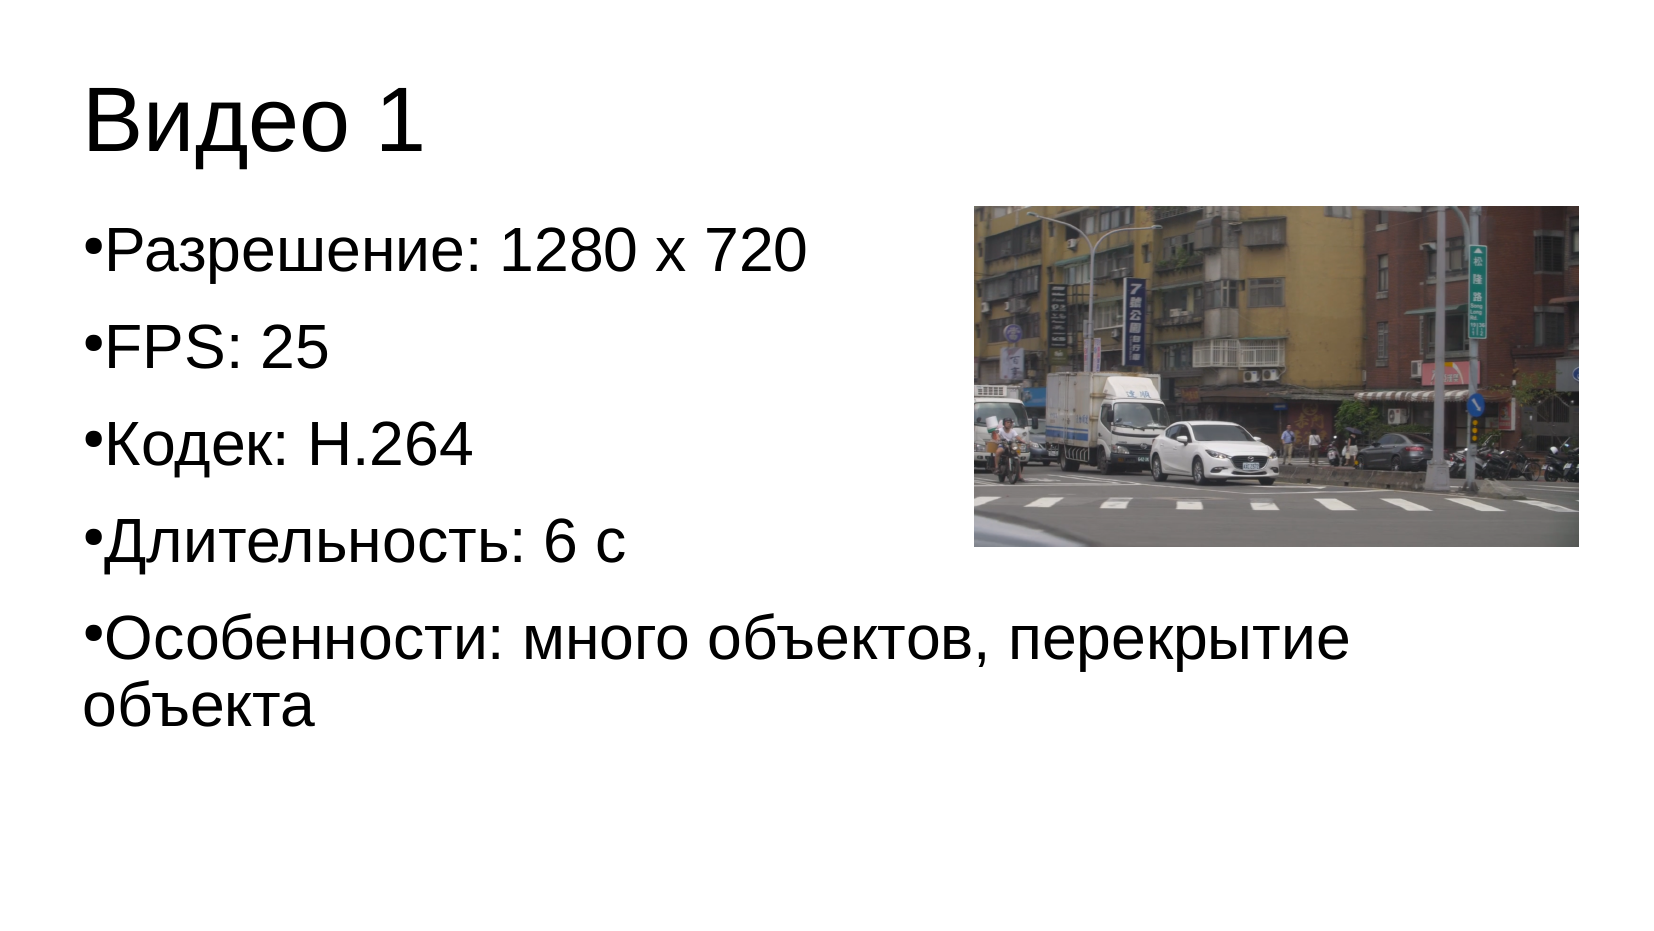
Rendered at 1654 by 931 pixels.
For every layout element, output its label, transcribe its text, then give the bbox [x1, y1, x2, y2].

title Видео 1 [82, 37, 1571, 193]
picture [974, 206, 1579, 547]
list Разрешение: 1280 x 720 FPS: 25 Кодек: H.264 Длительность: 6 с Особенности: много объектов, перекрытие объекта [82, 217, 1571, 758]
